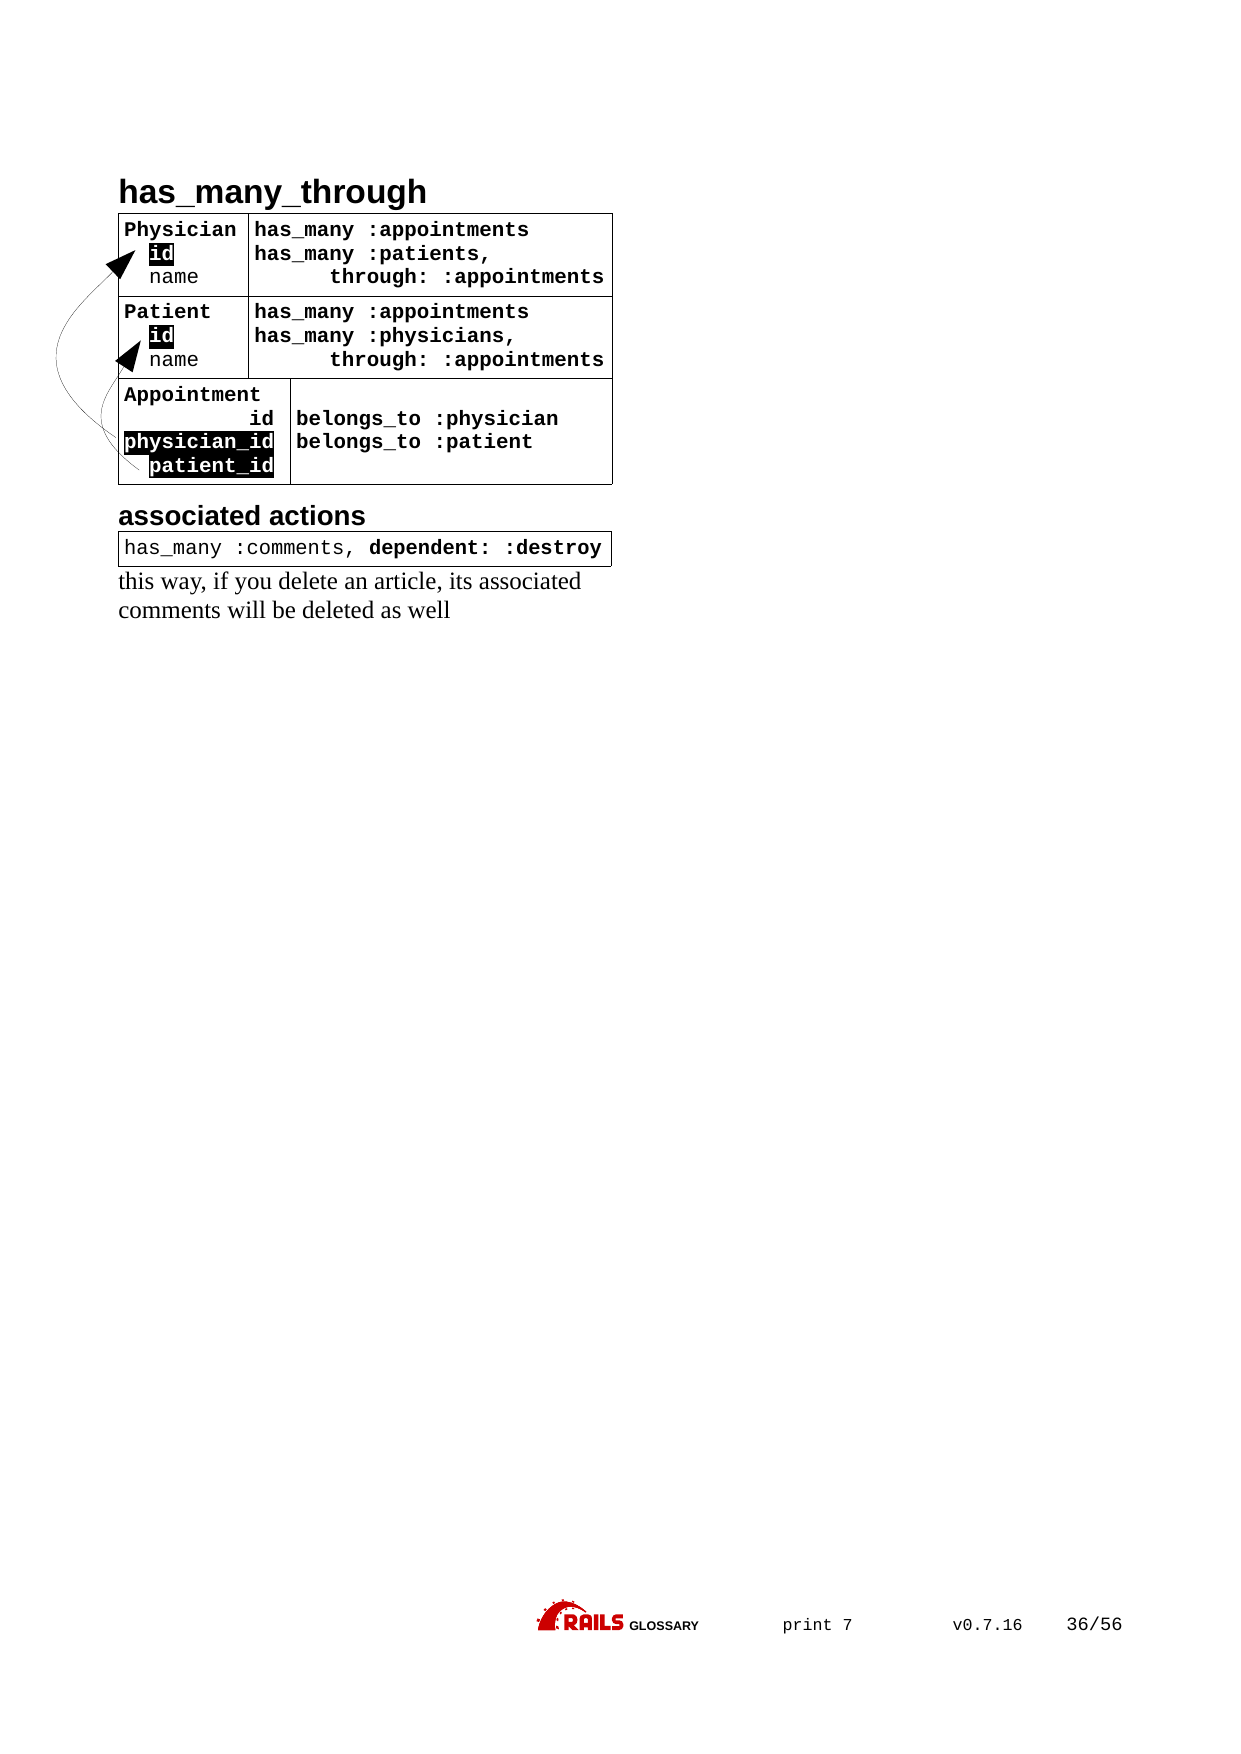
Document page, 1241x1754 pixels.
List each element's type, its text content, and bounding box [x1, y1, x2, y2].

table_cell Patient id name [119, 297, 248, 378]
subtitle has_many_through [118, 171, 611, 210]
table_header has_many :appointments has_many :patients, through: :appointments [249, 214, 612, 296]
text this way, if you delete an article, its associated comments will be deleted as well [118, 567, 611, 624]
table_cell belongs_to :physician belongs_to :patient [291, 379, 612, 484]
table_header Physician id name [119, 214, 248, 296]
table_cell has_many :appointments has_many :physicians, through: :appointments [249, 297, 612, 378]
table_header has_many :comments, dependent: :destroy [119, 532, 611, 566]
subtitle associated actions [118, 499, 611, 531]
table_cell Appointment id physician_id patient_id [119, 379, 290, 484]
